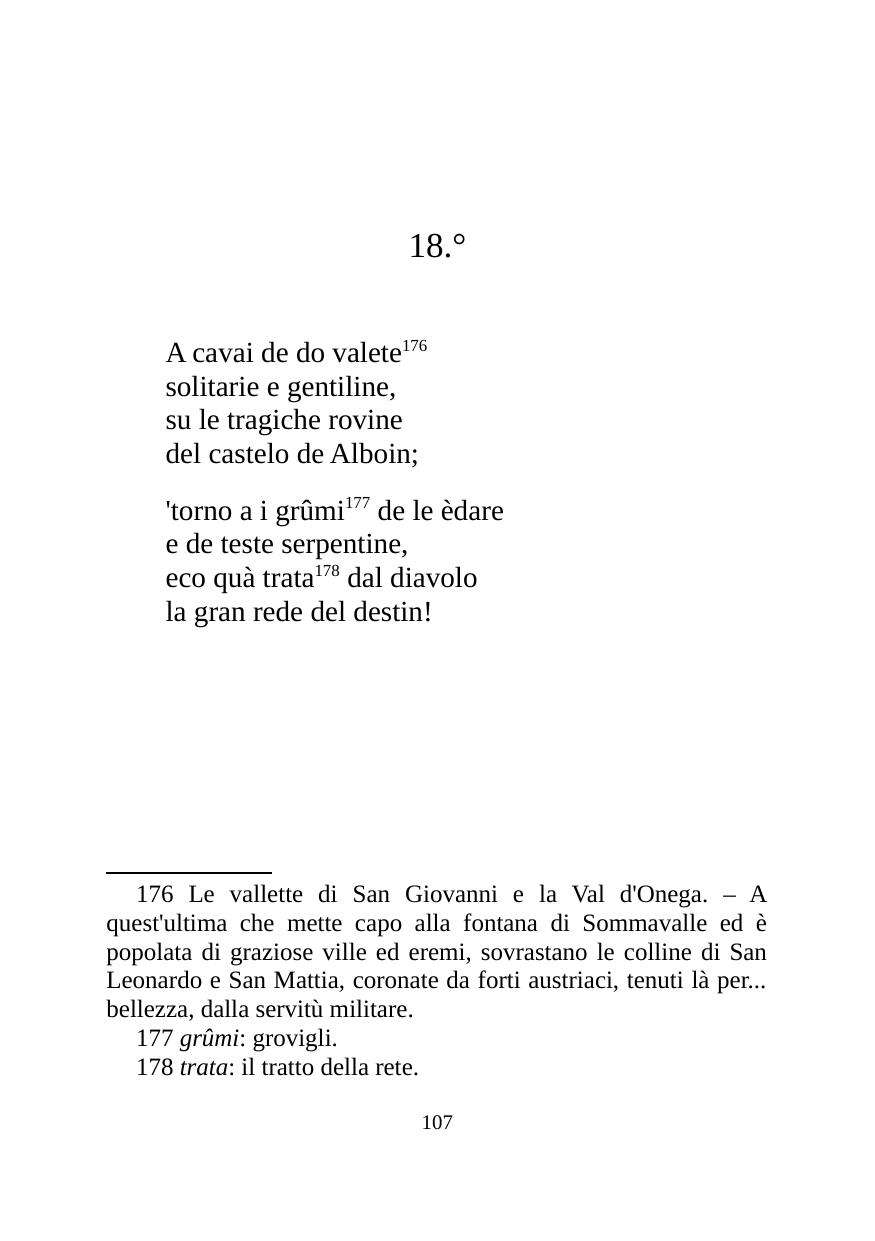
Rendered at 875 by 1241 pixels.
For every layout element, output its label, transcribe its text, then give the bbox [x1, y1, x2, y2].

text A cavai de do valete solitarie e gentiline, su le tragiche rovine del castelo de Alboin; [165, 335, 768, 469]
text Le vallette di San Giovanni e la Val d'Onega. – A quest'ultima che mette capo alla fontana di Sommavalle ed è popolata di graziose ville ed eremi, sovrastano le colline di San Leonardo e San Mattia, coronate da forti austriaci, tenuti là per... bellezza, dalla servitù militare. [106, 879, 768, 1023]
text grûmi: grovigli. [106, 1023, 768, 1052]
text 'torno a i grûmi de le èdare e de teste serpentine, eco quà trata dal diavolo la gran rede del destin! [165, 493, 768, 627]
text trata: il tratto della rete. [106, 1052, 768, 1080]
subtitle 18.° [106, 224, 768, 264]
